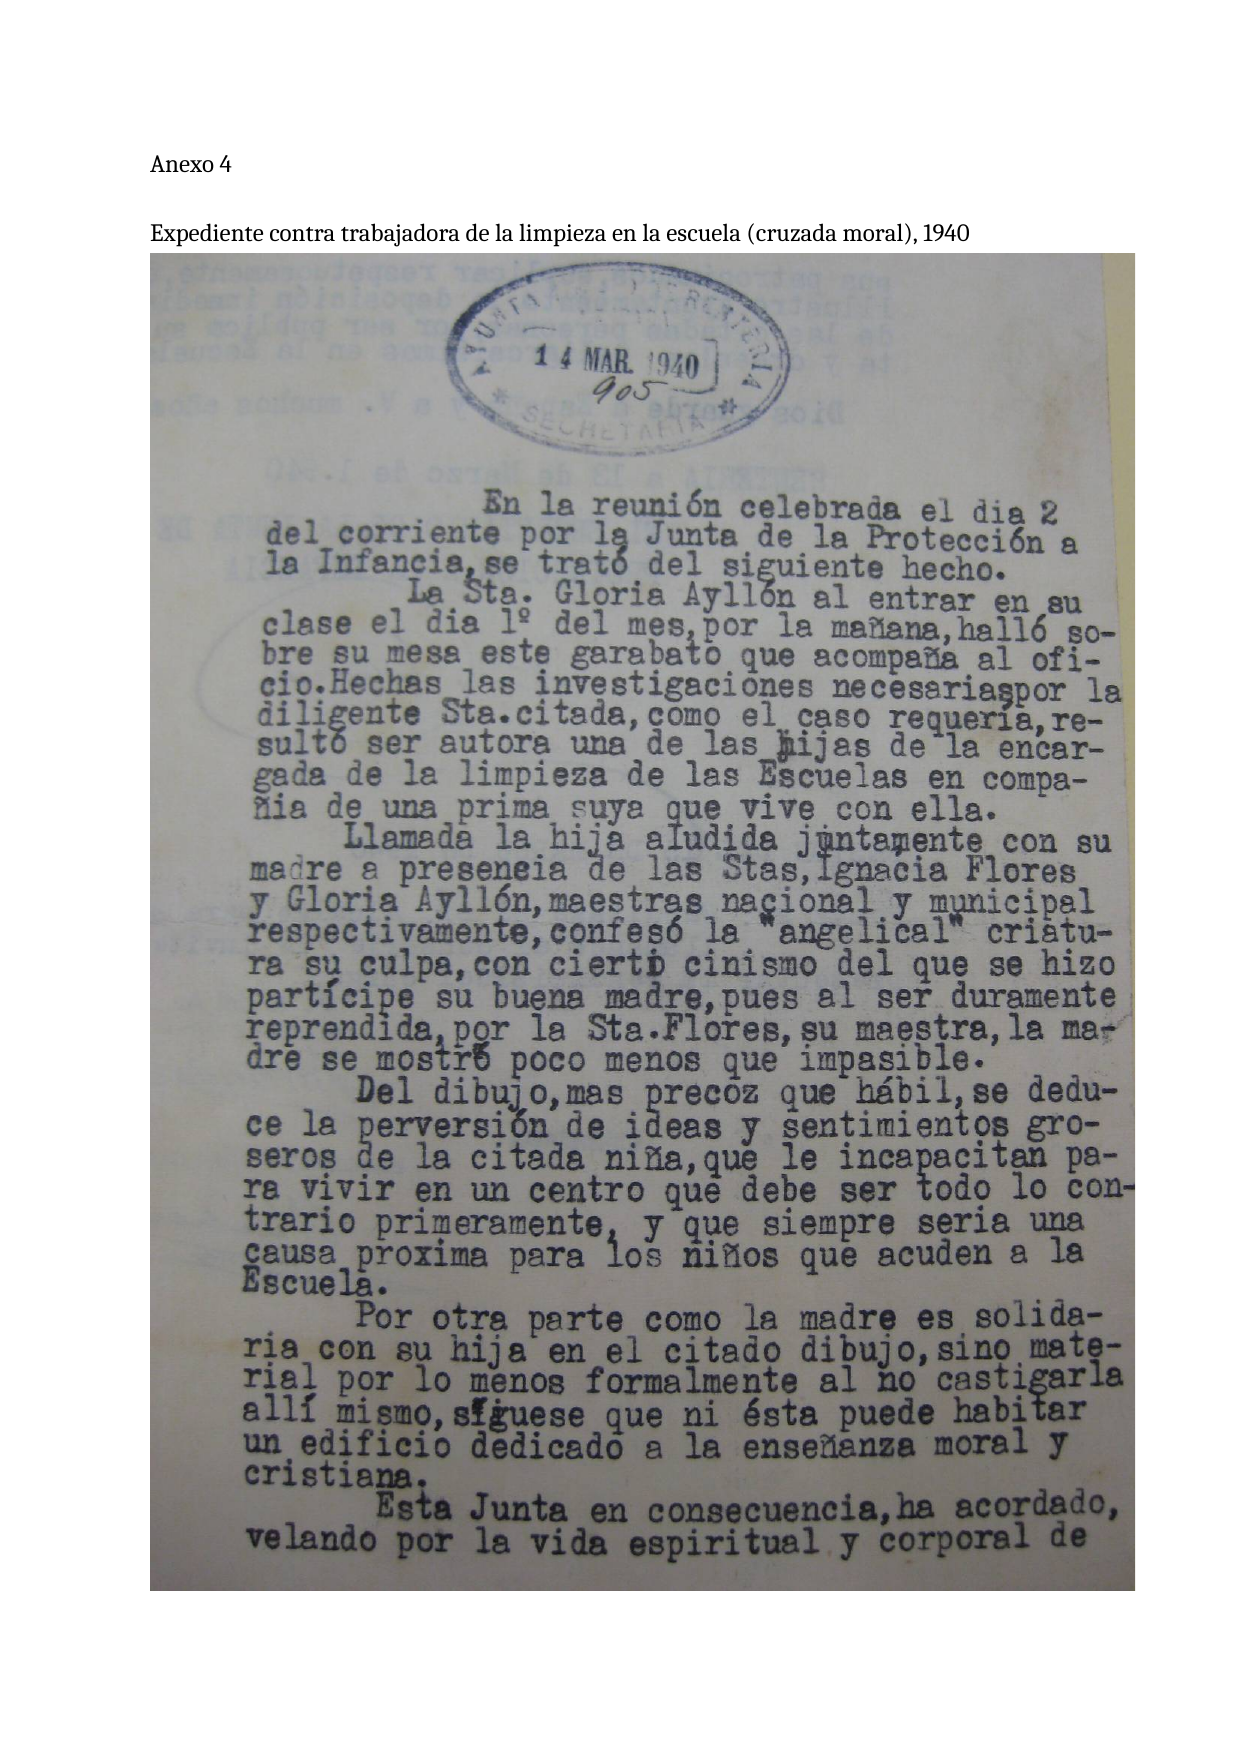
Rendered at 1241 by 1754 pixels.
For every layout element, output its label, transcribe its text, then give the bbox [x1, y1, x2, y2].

text Anexo 4 [150, 150, 1090, 179]
text Expediente contra trabajadora de la limpieza en la escuela (cruzada moral), 1940 [150, 219, 1090, 248]
picture [150, 253, 1136, 1591]
